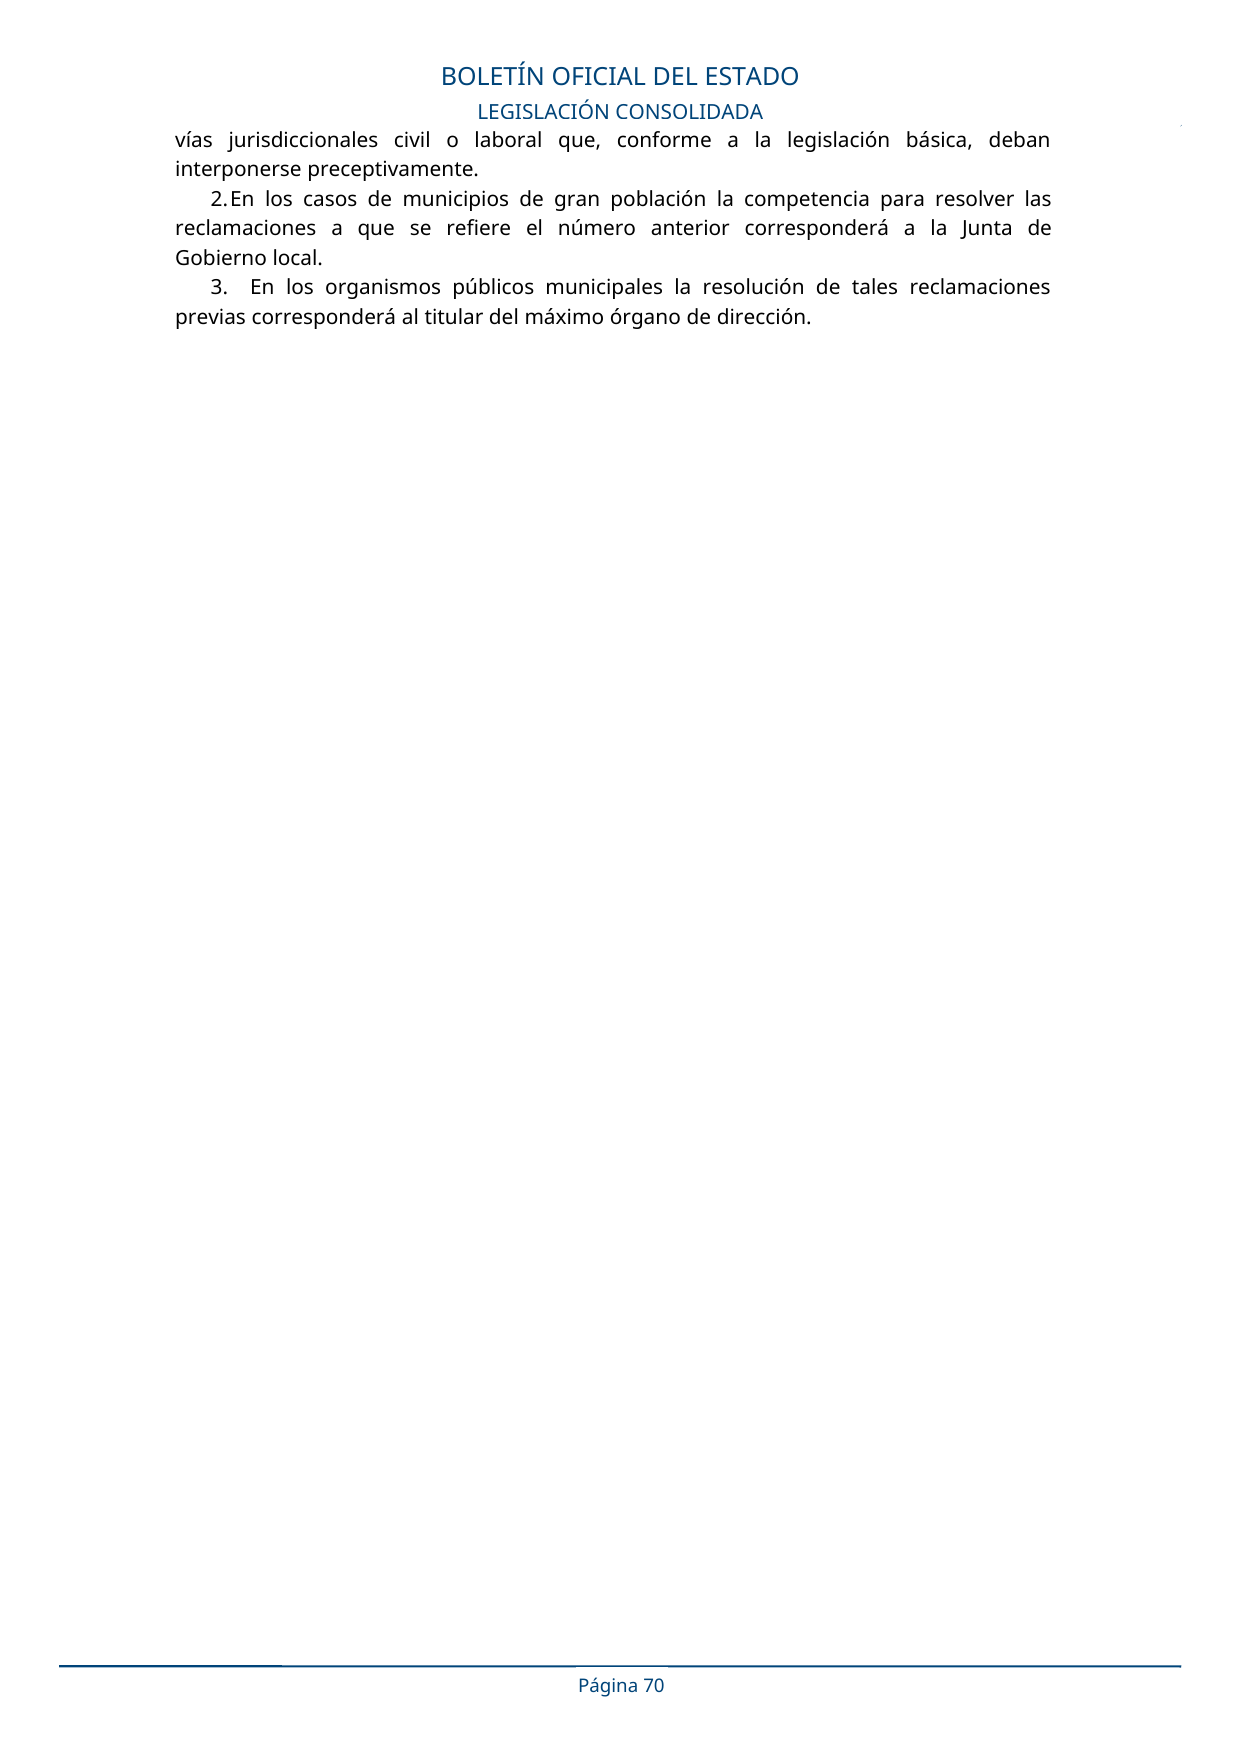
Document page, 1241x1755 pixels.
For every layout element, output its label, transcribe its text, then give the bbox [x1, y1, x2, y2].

list vías jurisdiccionales civil o laboral que, conforme a la legislación básica, deban interponerse preceptivamente. [175, 125, 1052, 183]
list En los casos de municipios de gran población la competencia para resolver las reclamaciones a que se refiere el número anterior corresponderá a la Junta de Gobierno local. [175, 184, 1052, 271]
list En los organismos públicos municipales la resolución de tales reclamaciones previas corresponderá al titular del máximo órgano de dirección. [175, 272, 1052, 330]
